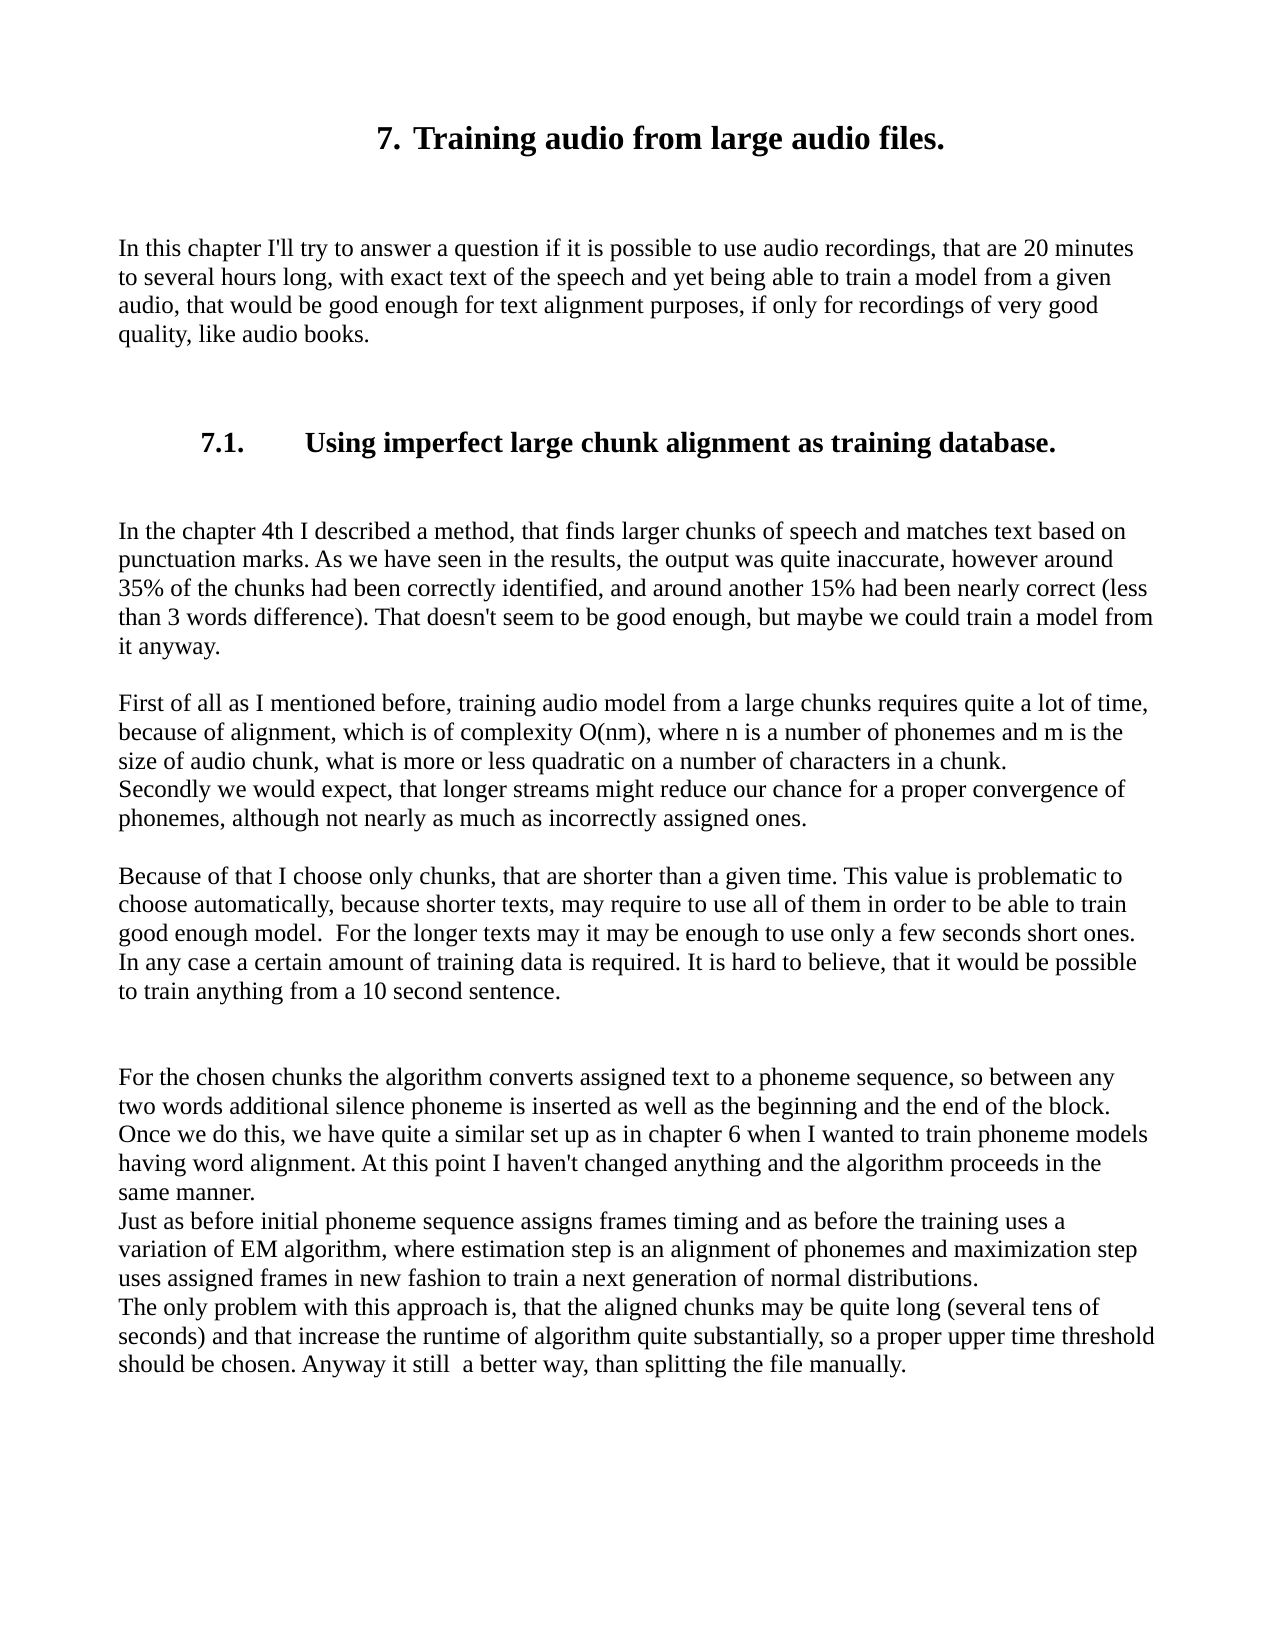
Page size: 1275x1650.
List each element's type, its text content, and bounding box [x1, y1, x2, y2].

text In this chapter I'll try to answer a question if it is possible to use audio recordings, that are 20 minutes to several hours long, with exact text of the speech and yet being able to train a model from a given audio, that would be good enough for text alignment purposes, if only for recordings of very good quality, like audio books. [118, 233, 1157, 348]
text Because of that I choose only chunks, that are shorter than a given time. This value is problematic to choose automatically, because shorter texts, may require to use all of them in order to be able to train good enough model. For the longer texts may it may be enough to use only a few seconds short ones. [118, 861, 1157, 947]
text In any case a certain amount of training data is required. It is hard to believe, that it would be possible to train anything from a 10 second sentence. [118, 947, 1157, 1004]
text Once we do this, we have quite a similar set up as in chapter 6 when I wanted to train phoneme models having word alignment. At this point I haven't changed anything and the algorithm proceeds in the same manner. [118, 1119, 1157, 1206]
list Using imperfect large chunk alignment as training database. [193, 425, 1157, 458]
text Just as before initial phoneme sequence assigns frames timing and as before the training uses a variation of EM algorithm, where estimation step is an alignment of phonemes and maximization step uses assigned frames in new fashion to train a next generation of normal distributions. [118, 1206, 1157, 1292]
text The only problem with this approach is, that the aligned chunks may be quite long (several tens of seconds) and that increase the runtime of algorithm quite substantially, so a proper upper time threshold should be chosen. Anyway it still a better way, than splitting the file manually. [118, 1292, 1157, 1378]
text In the chapter 4th I described a method, that finds larger chunks of speech and matches text based on punctuation marks. As we have seen in the results, the output was quite inaccurate, however around 35% of the chunks had been correctly identified, and around another 15% had been nearly correct (less than 3 words difference). That doesn't seem to be good enough, but maybe we could train a model from it anyway. [118, 516, 1157, 659]
text First of all as I mentioned before, training audio model from a large chunks requires quite a lot of time, because of alignment, which is of complexity O(nm), where n is a number of phonemes and m is the size of audio chunk, what is more or less quadratic on a number of characters in a chunk. [118, 688, 1157, 774]
list Training audio from large audio files. [156, 118, 1157, 156]
text Secondly we would expect, that longer streams might reduce our chance for a proper convergence of phonemes, although not nearly as much as incorrectly assigned ones. [118, 774, 1157, 832]
text For the chosen chunks the algorithm converts assigned text to a phoneme sequence, so between any two words additional silence phoneme is inserted as well as the beginning and the end of the block. [118, 1062, 1157, 1119]
